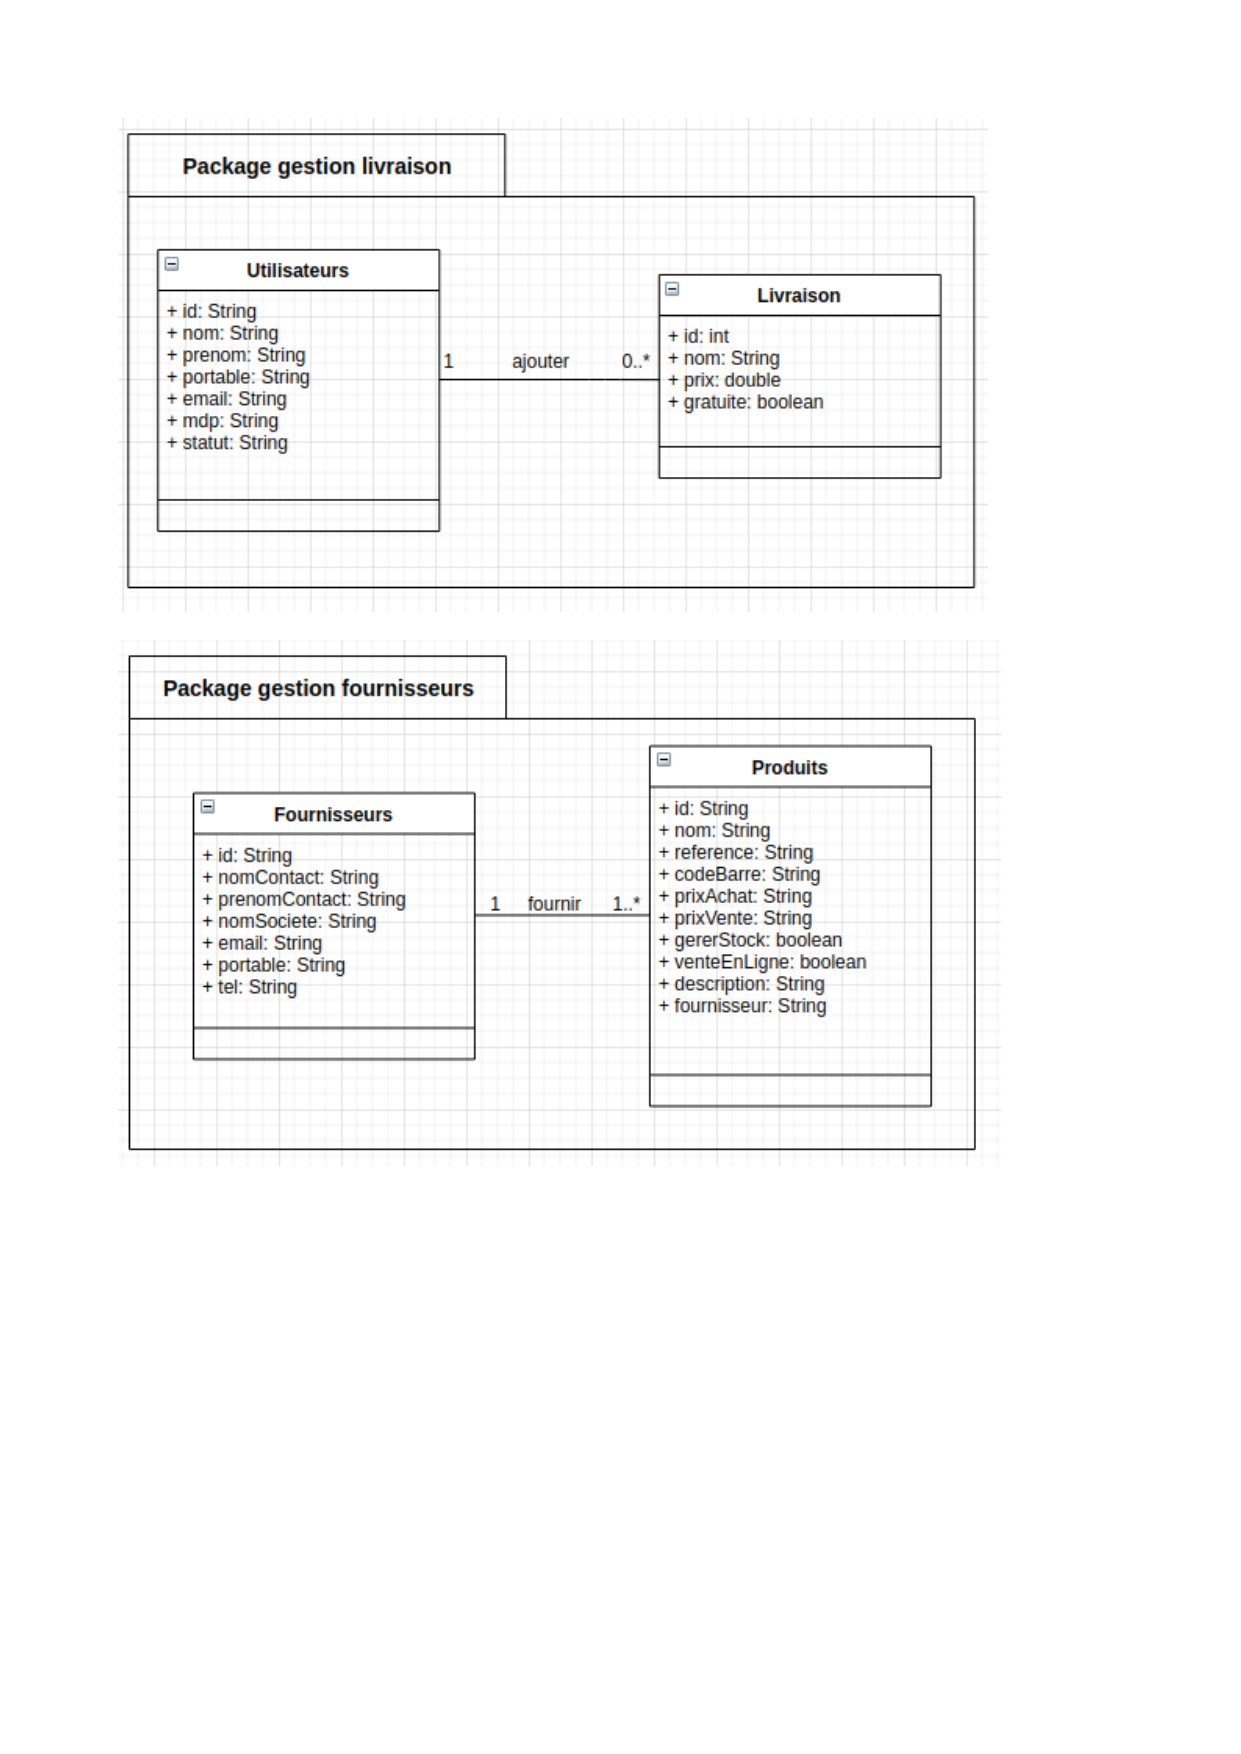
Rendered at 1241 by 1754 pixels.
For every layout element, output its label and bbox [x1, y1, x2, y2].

picture [118, 640, 1001, 1166]
picture [118, 118, 989, 612]
